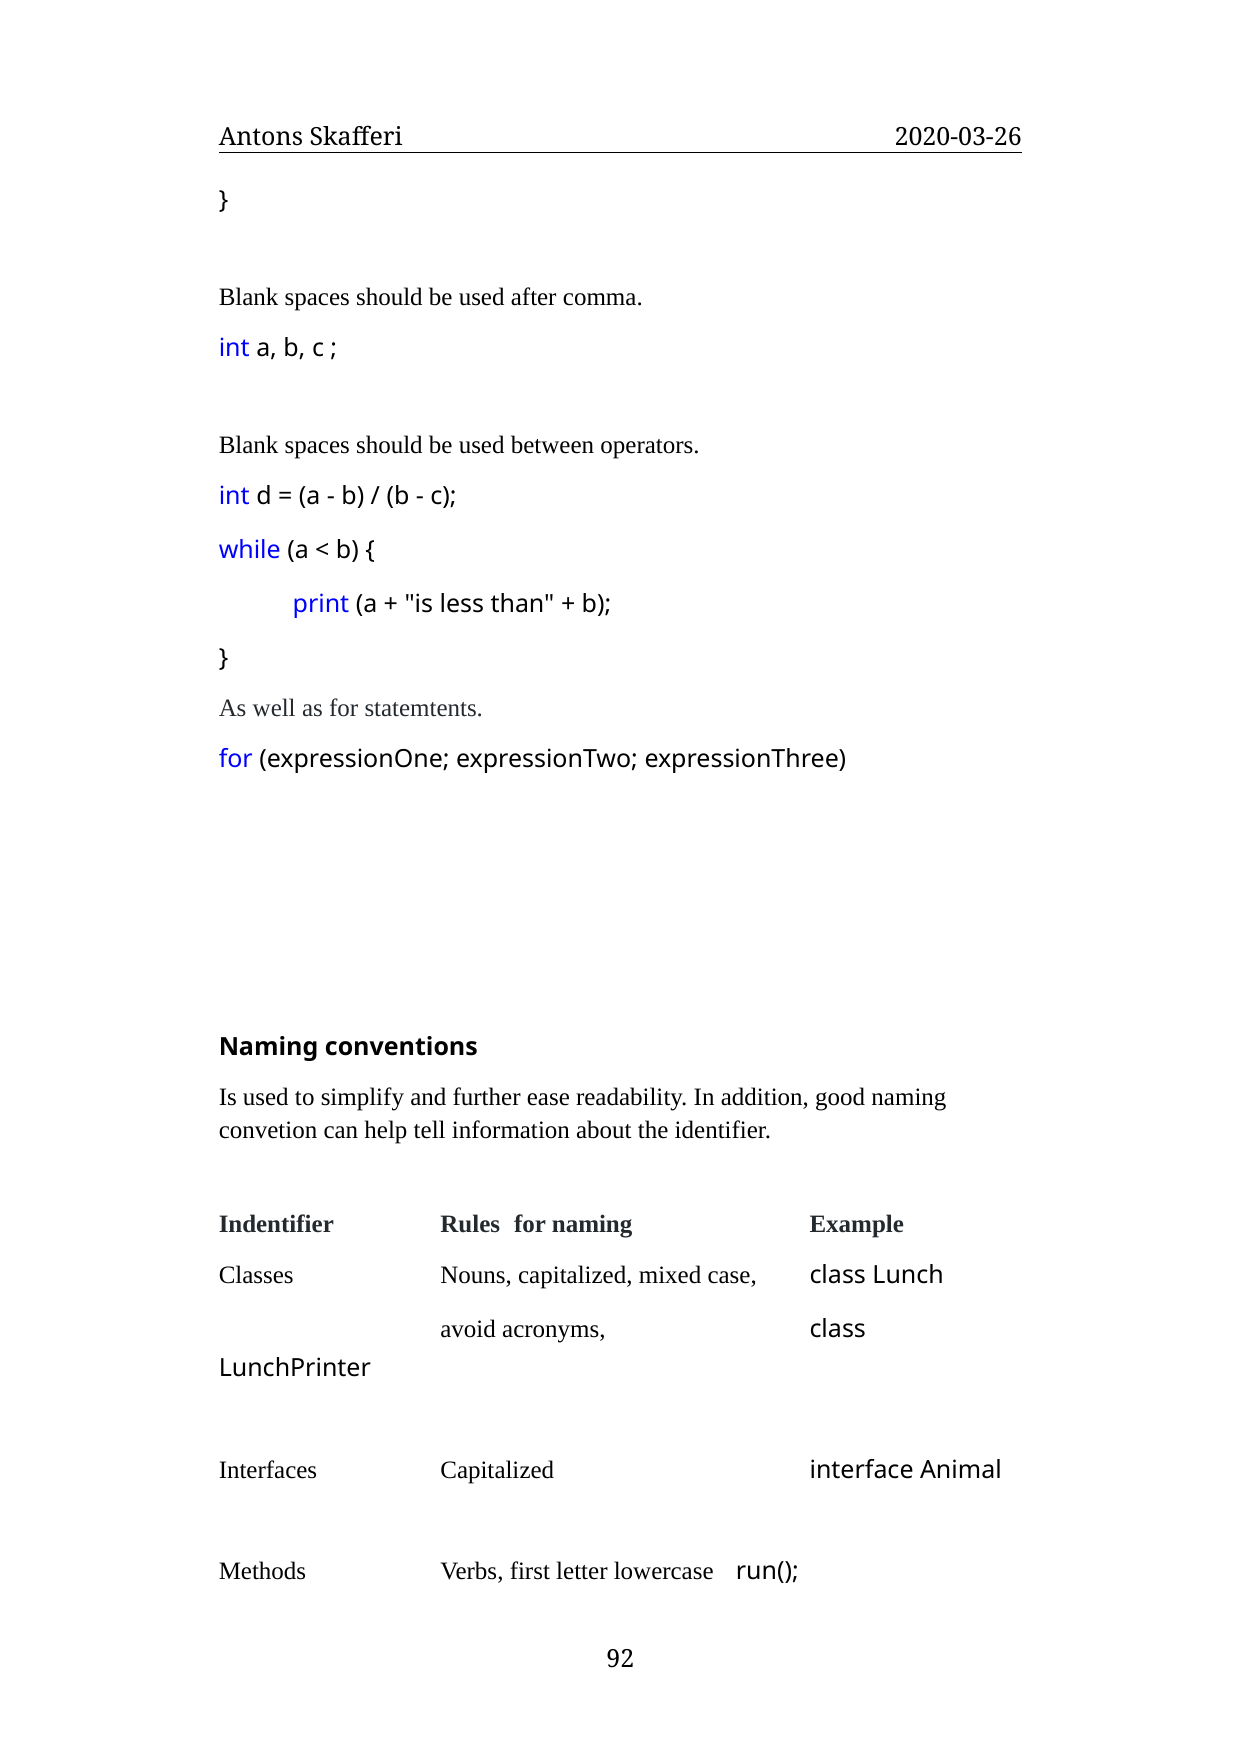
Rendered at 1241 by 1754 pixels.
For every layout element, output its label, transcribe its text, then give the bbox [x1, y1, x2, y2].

text } [218, 639, 1022, 673]
text Indentifier Rules for naming Example [218, 1209, 1022, 1238]
text Blank spaces should be used between operators. [218, 430, 1022, 459]
text avoid acronyms, class LunchPrinter [218, 1311, 1022, 1384]
text int d = (a - b) / (b - c); [218, 478, 1022, 512]
text Methods Verbs, first letter lowercase run(); [218, 1553, 1022, 1587]
text for (expressionOne; expressionTwo; expressionThree) [218, 741, 1022, 775]
text int a, b, c ; [218, 330, 1022, 364]
text Naming conventions [218, 1028, 1022, 1062]
text As well as for statemtents. [218, 693, 1022, 722]
text while (a < b) { [218, 532, 1022, 566]
text Classes Nouns, capitalized, mixed case, class Lunch [218, 1257, 1022, 1291]
text } [218, 182, 1022, 216]
text Blank spaces should be used after comma. [218, 282, 1022, 311]
text Interfaces Capitalized interface Animal [218, 1451, 1022, 1485]
text Is used to simplify and further ease readability. In addition, good naming convetion can help tell information about the identifier. [218, 1082, 1022, 1144]
text print (a + "is less than" + b); [218, 586, 1022, 619]
